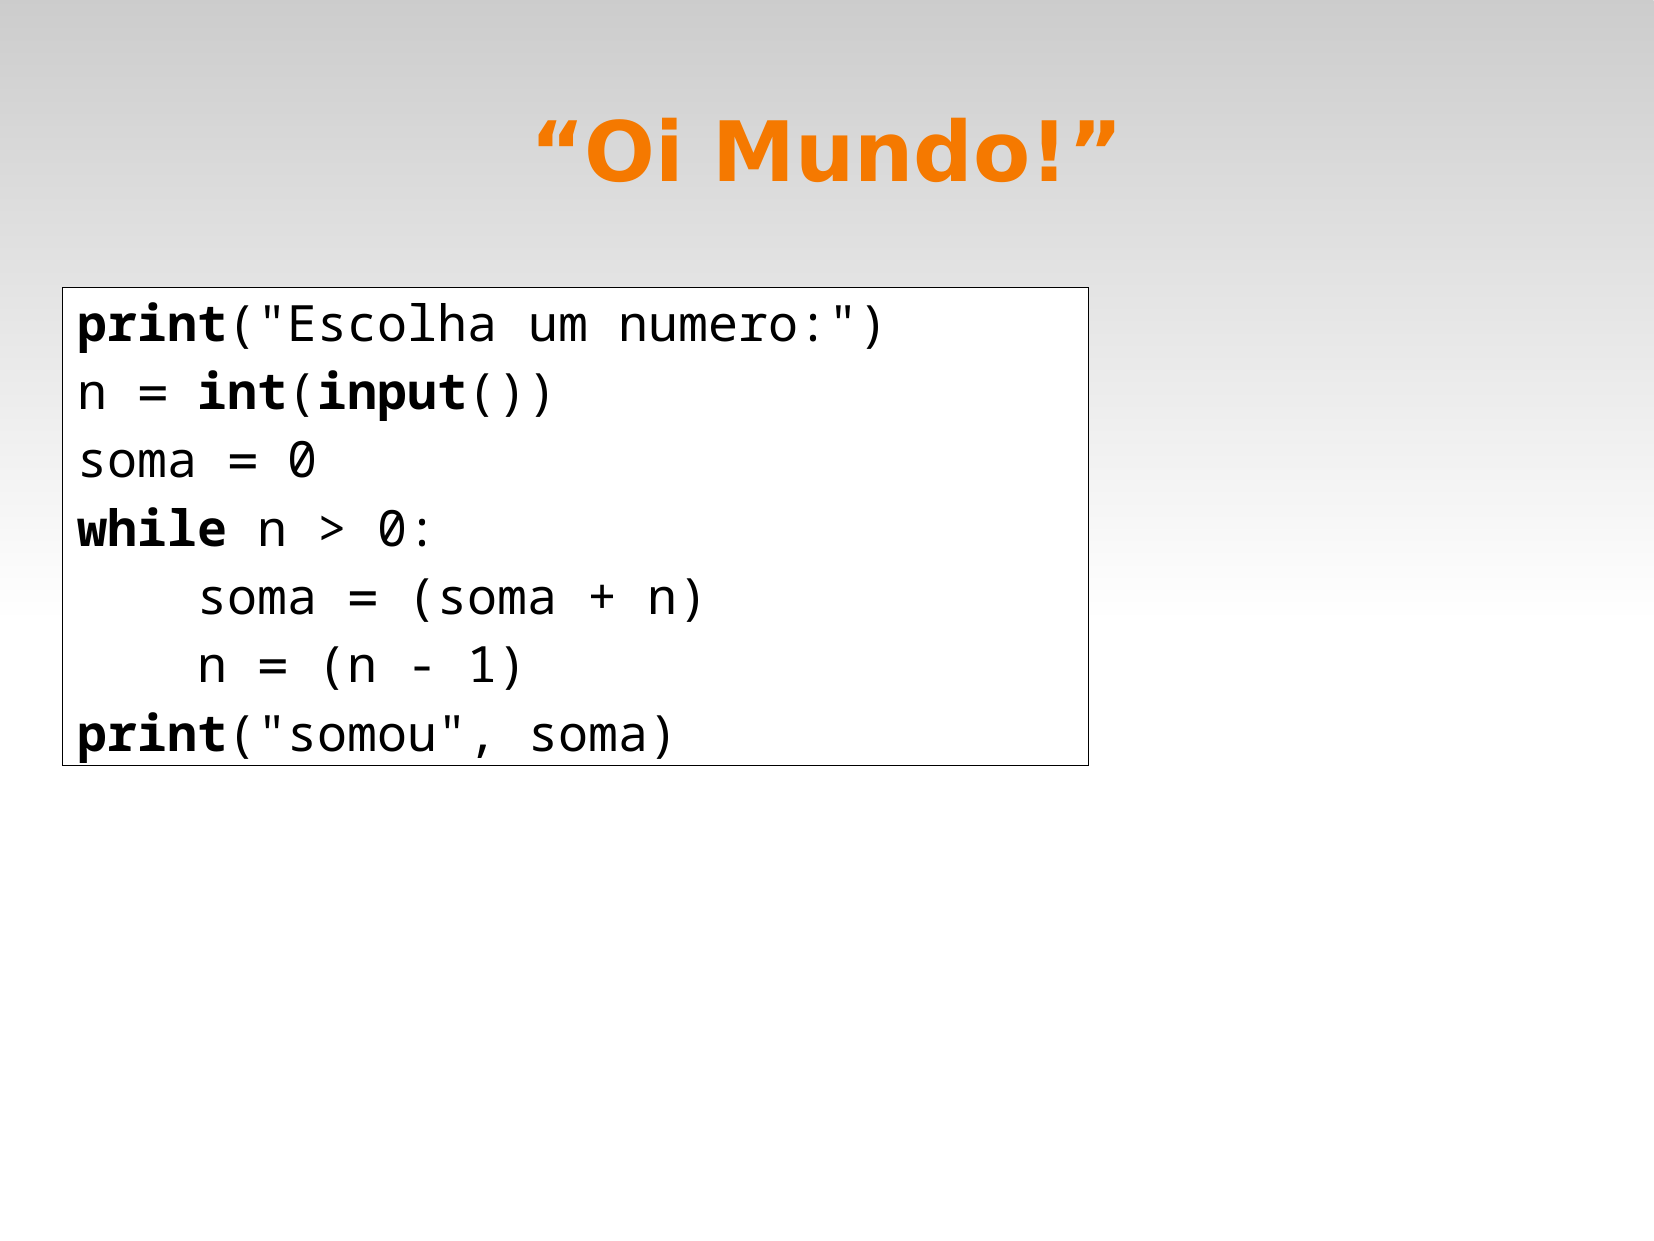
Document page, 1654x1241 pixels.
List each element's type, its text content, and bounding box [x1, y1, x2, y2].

text_box print("Escolha um numero:") n = int(input()) soma = 0 while n > 0: soma = (soma + n) n = (n - 1) print("somou", soma) [62, 314, 1089, 739]
title “Oi Mundo!” [82, 49, 1571, 257]
